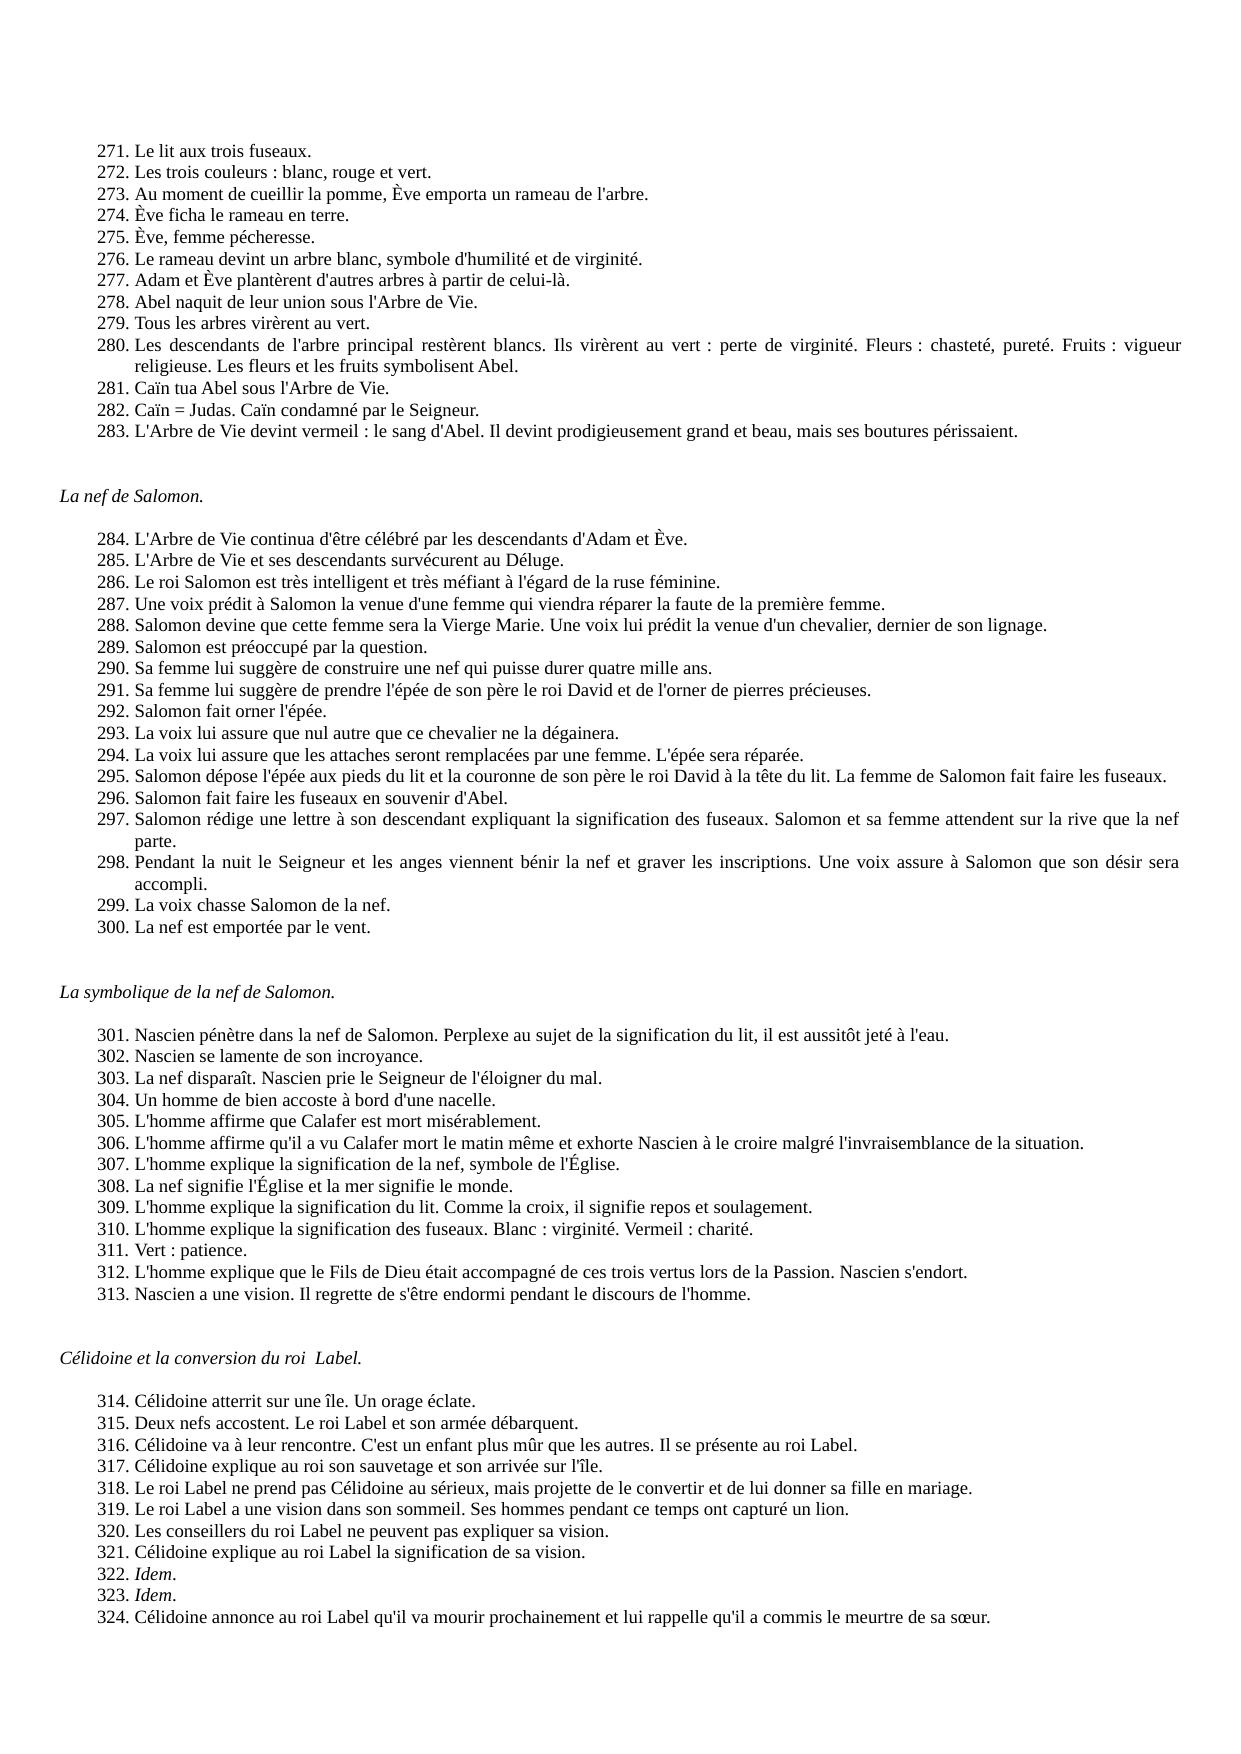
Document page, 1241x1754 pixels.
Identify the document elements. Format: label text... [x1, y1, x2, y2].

list Célidoine atterrit sur une île. Un orage éclate. [97, 1390, 1181, 1412]
list La nef signifie l'Église et la mer signifie le monde. [97, 1175, 1181, 1196]
list Abel naquit de leur union sous l'Arbre de Vie. [97, 291, 1181, 312]
list La voix lui assure que les attaches seront remplacées par une femme. L'épée sera réparée. [97, 743, 1181, 765]
list Le roi Salomon est très intelligent et très méfiant à l'égard de la ruse féminine. [97, 571, 1181, 592]
list Les conseillers du roi Label ne peuvent pas expliquer sa vision. [97, 1520, 1181, 1541]
text La symbolique de la nef de Salomon. [59, 981, 1181, 1002]
list L'homme affirme que Calafer est mort misérablement. [97, 1110, 1181, 1132]
list Caïn tua Abel sous l'Arbre de Vie. [97, 377, 1181, 398]
list Ève ficha le rameau en terre. [97, 204, 1181, 226]
text La nef de Salomon. [59, 485, 1181, 506]
list Le lit aux trois fuseaux. [97, 140, 1181, 161]
list L'Arbre de Vie devint vermeil : le sang d'Abel. Il devint prodigieusement grand et beau, mais ses boutures périssaient. [97, 420, 1181, 442]
list Salomon devine que cette femme sera la Vierge Marie. Une voix lui prédit la venue d'un chevalier, dernier de son lignage. [97, 614, 1181, 636]
list L'homme explique la signification des fuseaux. Blanc : virginité. Vermeil : charité. [97, 1218, 1181, 1239]
list Un homme de bien accoste à bord d'une nacelle. [97, 1088, 1181, 1110]
list Deux nefs accostent. Le roi Label et son armée débarquent. [97, 1412, 1181, 1433]
list La voix lui assure que nul autre que ce chevalier ne la dégainera. [97, 722, 1181, 743]
list Célidoine annonce au roi Label qu'il va mourir prochainement et lui rappelle qu'il a commis le meurtre de sa sœur. [97, 1606, 1181, 1627]
list Les trois couleurs : blanc, rouge et vert. [97, 161, 1181, 183]
list Salomon rédige une lettre à son descendant expliquant la signification des fuseaux. Salomon et sa femme attendent sur la rive que la nef parte. [97, 808, 1181, 851]
list Tous les arbres virèrent au vert. [97, 312, 1181, 334]
list Nascien se lamente de son incroyance. [97, 1045, 1181, 1067]
list La nef disparaît. Nascien prie le Seigneur de l'éloigner du mal. [97, 1067, 1181, 1088]
list L'homme explique la signification de la nef, symbole de l'Église. [97, 1153, 1181, 1175]
list Salomon fait faire les fuseaux en souvenir d'Abel. [97, 787, 1181, 808]
list Célidoine explique au roi Label la signification de sa vision. [97, 1541, 1181, 1563]
list Salomon fait orner l'épée. [97, 700, 1181, 722]
list Le roi Label a une vision dans son sommeil. Ses hommes pendant ce temps ont capturé un lion. [97, 1498, 1181, 1520]
list Caïn = Judas. Caïn condamné par le Seigneur. [97, 398, 1181, 420]
list Le rameau devint un arbre blanc, symbole d'humilité et de virginité. [97, 247, 1181, 269]
list Le roi Label ne prend pas Célidoine au sérieux, mais projette de le convertir et de lui donner sa fille en mariage. [97, 1477, 1181, 1498]
list Nascien pénètre dans la nef de Salomon. Perplexe au sujet de la signification du lit, il est aussitôt jeté à l'eau. [97, 1024, 1181, 1045]
list Les descendants de l'arbre principal restèrent blancs. Ils virèrent au vert : perte de virginité. Fleurs : chasteté, pureté. Fruits : vigueur religieuse. Les fleurs et les fruits symbolisent Abel. [97, 334, 1181, 377]
text Célidoine et la conversion du roi Label. [59, 1347, 1181, 1369]
list Salomon dépose l'épée aux pieds du lit et la couronne de son père le roi David à la tête du lit. La femme de Salomon fait faire les fuseaux. [97, 765, 1181, 787]
list Idem. [97, 1584, 1181, 1606]
list Ève, femme pécheresse. [97, 226, 1181, 247]
list L'homme affirme qu'il a vu Calafer mort le matin même et exhorte Nascien à le croire malgré l'invraisemblance de la situation. [97, 1132, 1181, 1153]
list Au moment de cueillir la pomme, Ève emporta un rameau de l'arbre. [97, 183, 1181, 204]
list L'Arbre de Vie continua d'être célébré par les descendants d'Adam et Ève. [97, 528, 1181, 549]
list La voix chasse Salomon de la nef. [97, 894, 1181, 916]
list Célidoine explique au roi son sauvetage et son arrivée sur l'île. [97, 1455, 1181, 1477]
list L'Arbre de Vie et ses descendants survécurent au Déluge. [97, 549, 1181, 571]
list L'homme explique que le Fils de Dieu était accompagné de ces trois vertus lors de la Passion. Nascien s'endort. [97, 1261, 1181, 1282]
list Salomon est préoccupé par la question. [97, 636, 1181, 657]
list Adam et Ève plantèrent d'autres arbres à partir de celui-là. [97, 269, 1181, 291]
list Nascien a une vision. Il regrette de s'être endormi pendant le discours de l'homme. [97, 1282, 1181, 1304]
list L'homme explique la signification du lit. Comme la croix, il signifie repos et soulagement. [97, 1196, 1181, 1218]
list Célidoine va à leur rencontre. C'est un enfant plus mûr que les autres. Il se présente au roi Label. [97, 1433, 1181, 1455]
list Pendant la nuit le Seigneur et les anges viennent bénir la nef et graver les inscriptions. Une voix assure à Salomon que son désir sera accompli. [97, 851, 1181, 894]
list Sa femme lui suggère de prendre l'épée de son père le roi David et de l'orner de pierres précieuses. [97, 679, 1181, 700]
list Une voix prédit à Salomon la venue d'une femme qui viendra réparer la faute de la première femme. [97, 592, 1181, 614]
list Vert : patience. [97, 1239, 1181, 1261]
list Idem. [97, 1563, 1181, 1584]
list Sa femme lui suggère de construire une nef qui puisse durer quatre mille ans. [97, 657, 1181, 679]
list La nef est emportée par le vent. [97, 916, 1181, 937]
